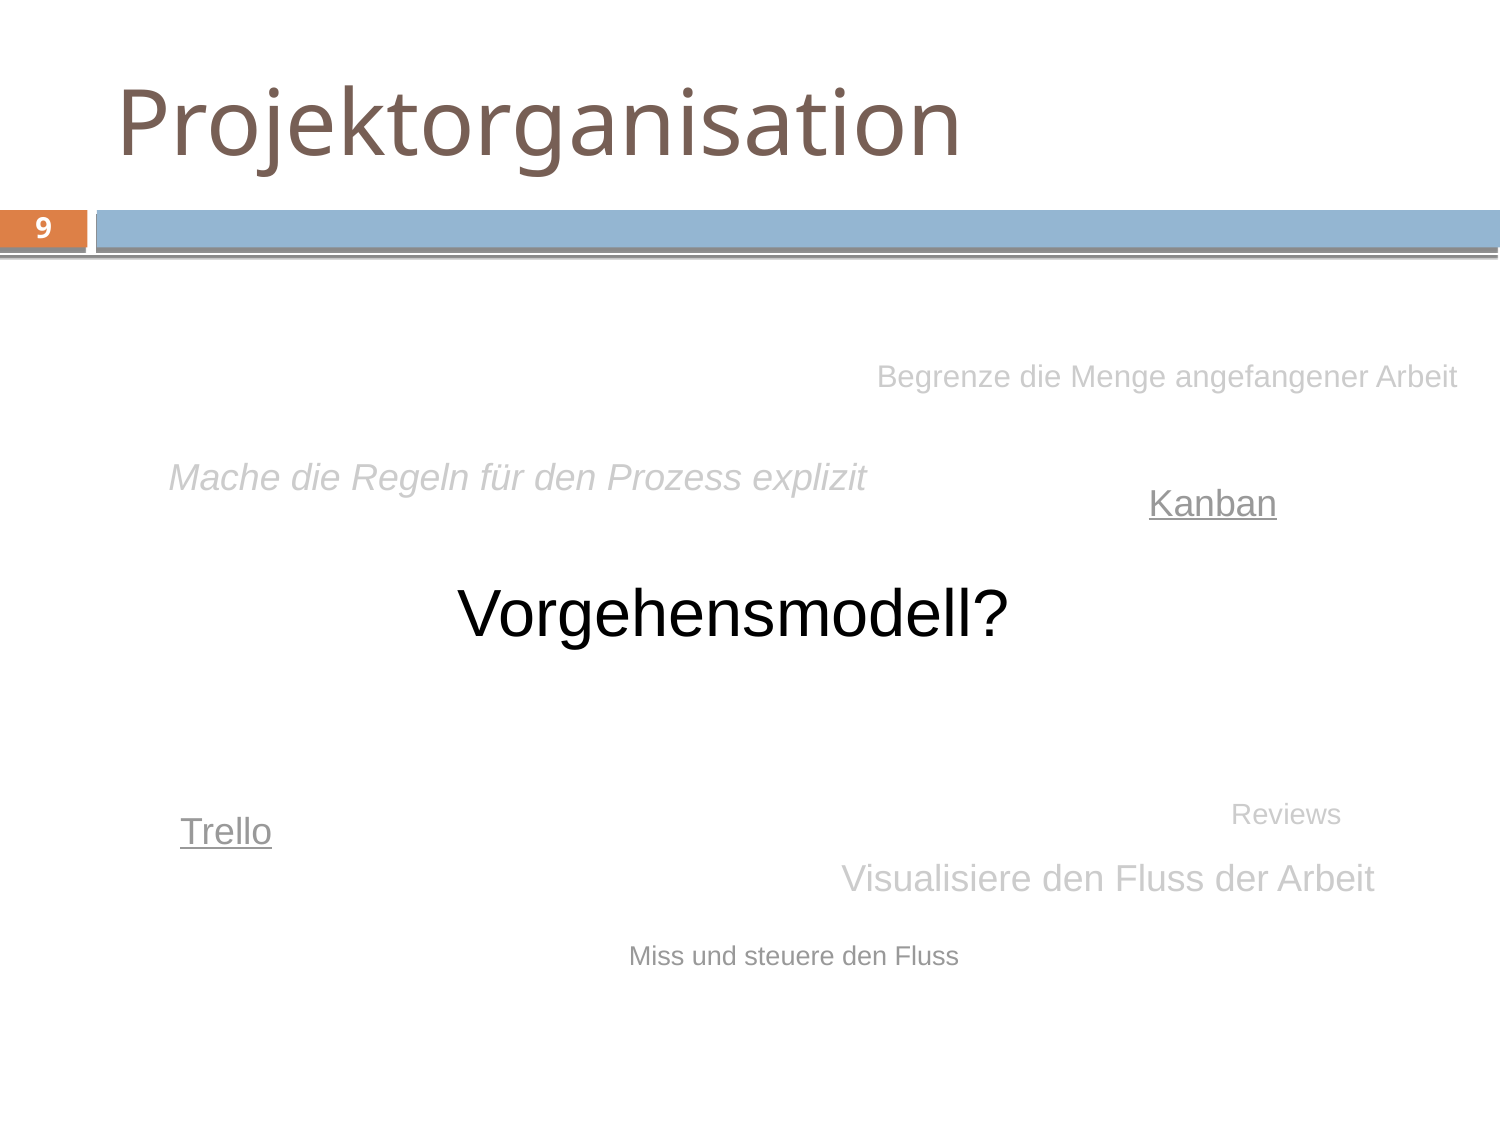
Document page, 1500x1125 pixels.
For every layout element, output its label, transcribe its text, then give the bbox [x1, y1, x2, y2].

text_box Begrenze die Menge angefangener Arbeit [862, 352, 1474, 402]
text_box Miss und steuere den Fluss [614, 933, 974, 979]
text_box Kanban [1133, 474, 1293, 532]
text_box Trello [165, 803, 288, 860]
text_box Mache die Regeln für den Prozess explizit [153, 448, 882, 506]
subtitle Vorgehensmodell? [47, 274, 1385, 1028]
text_box Reviews [1216, 790, 1358, 839]
text_box Visualisiere den Fluss der Arbeit [826, 850, 1390, 908]
title Projektorganisation [100, 37, 1438, 200]
